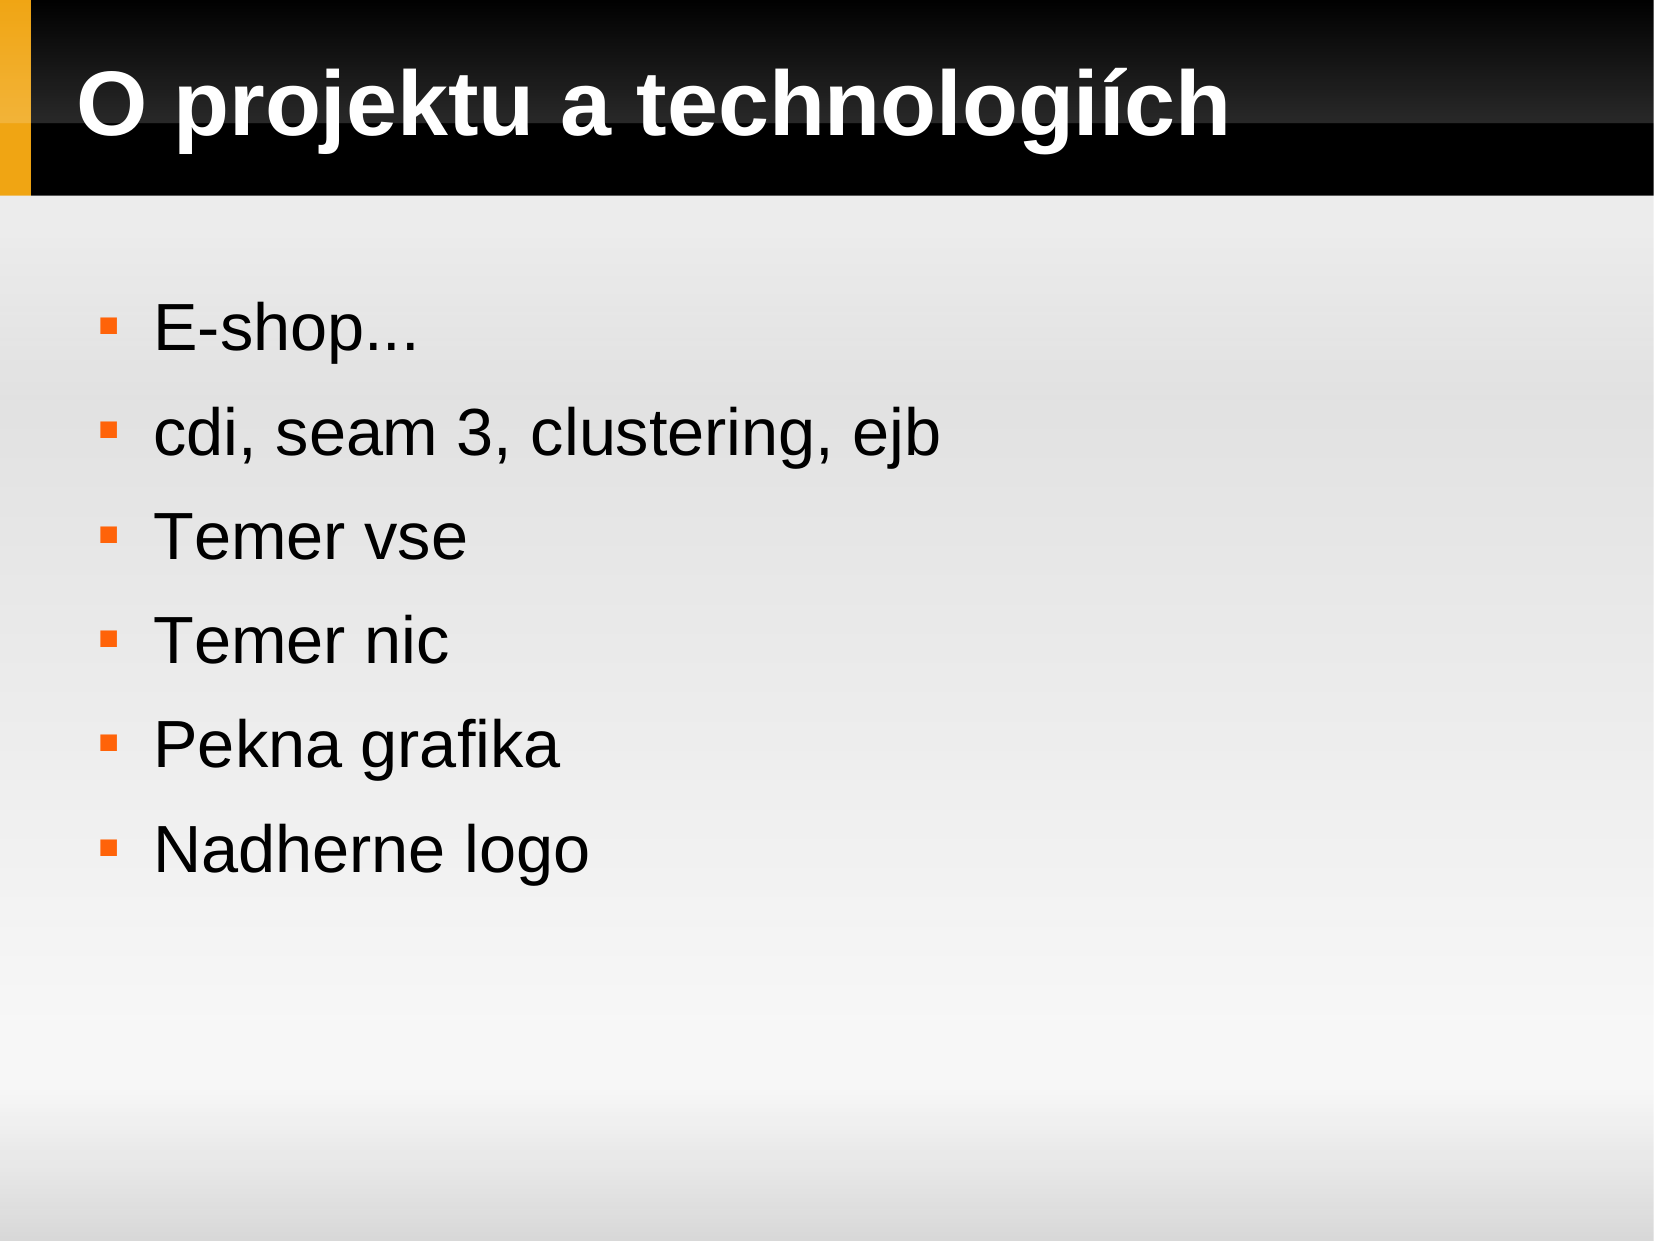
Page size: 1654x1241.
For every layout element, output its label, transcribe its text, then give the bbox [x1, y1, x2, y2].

list E-shop... cdi, seam 3, clustering, ejb Temer vse Temer nic Pekna grafika Nadherne logo [82, 290, 1571, 1109]
picture [0, 0, 1654, 1241]
title O projektu a technologiích [76, 0, 1565, 208]
